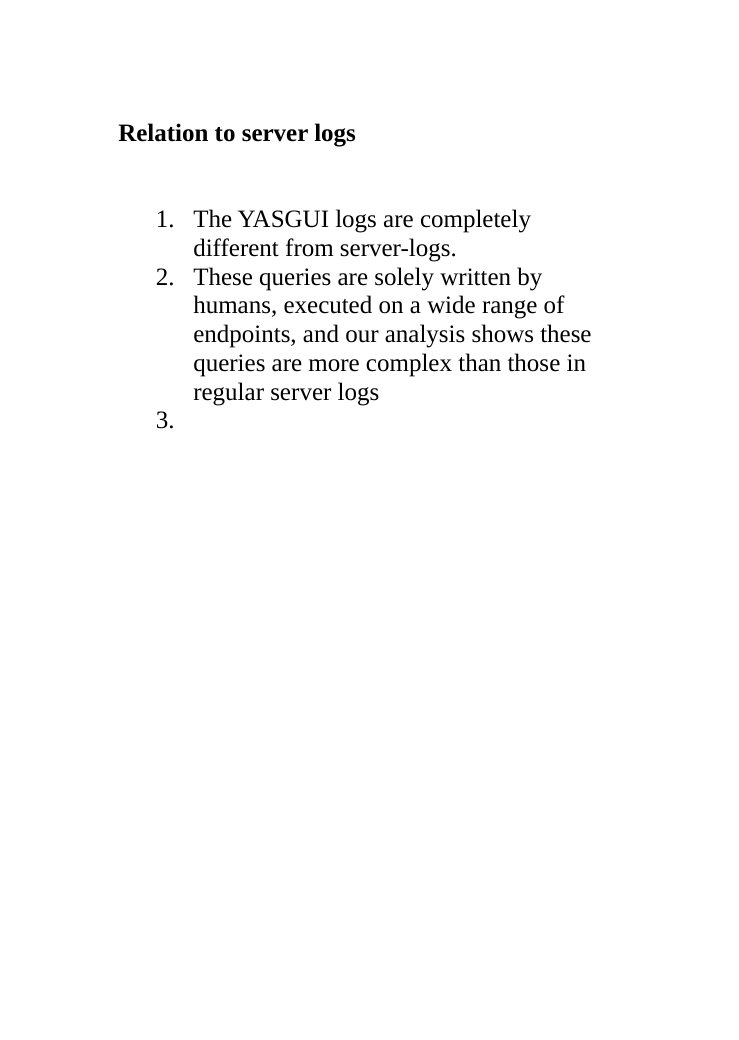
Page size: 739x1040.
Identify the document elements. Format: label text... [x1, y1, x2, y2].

list The YASGUI logs are completely different from server-logs. [156, 204, 620, 262]
list These queries are solely written by humans, executed on a wide range of endpoints, and our analysis shows these queries are more complex than those in regular server logs [156, 262, 620, 406]
text Relation to server logs [118, 118, 620, 147]
